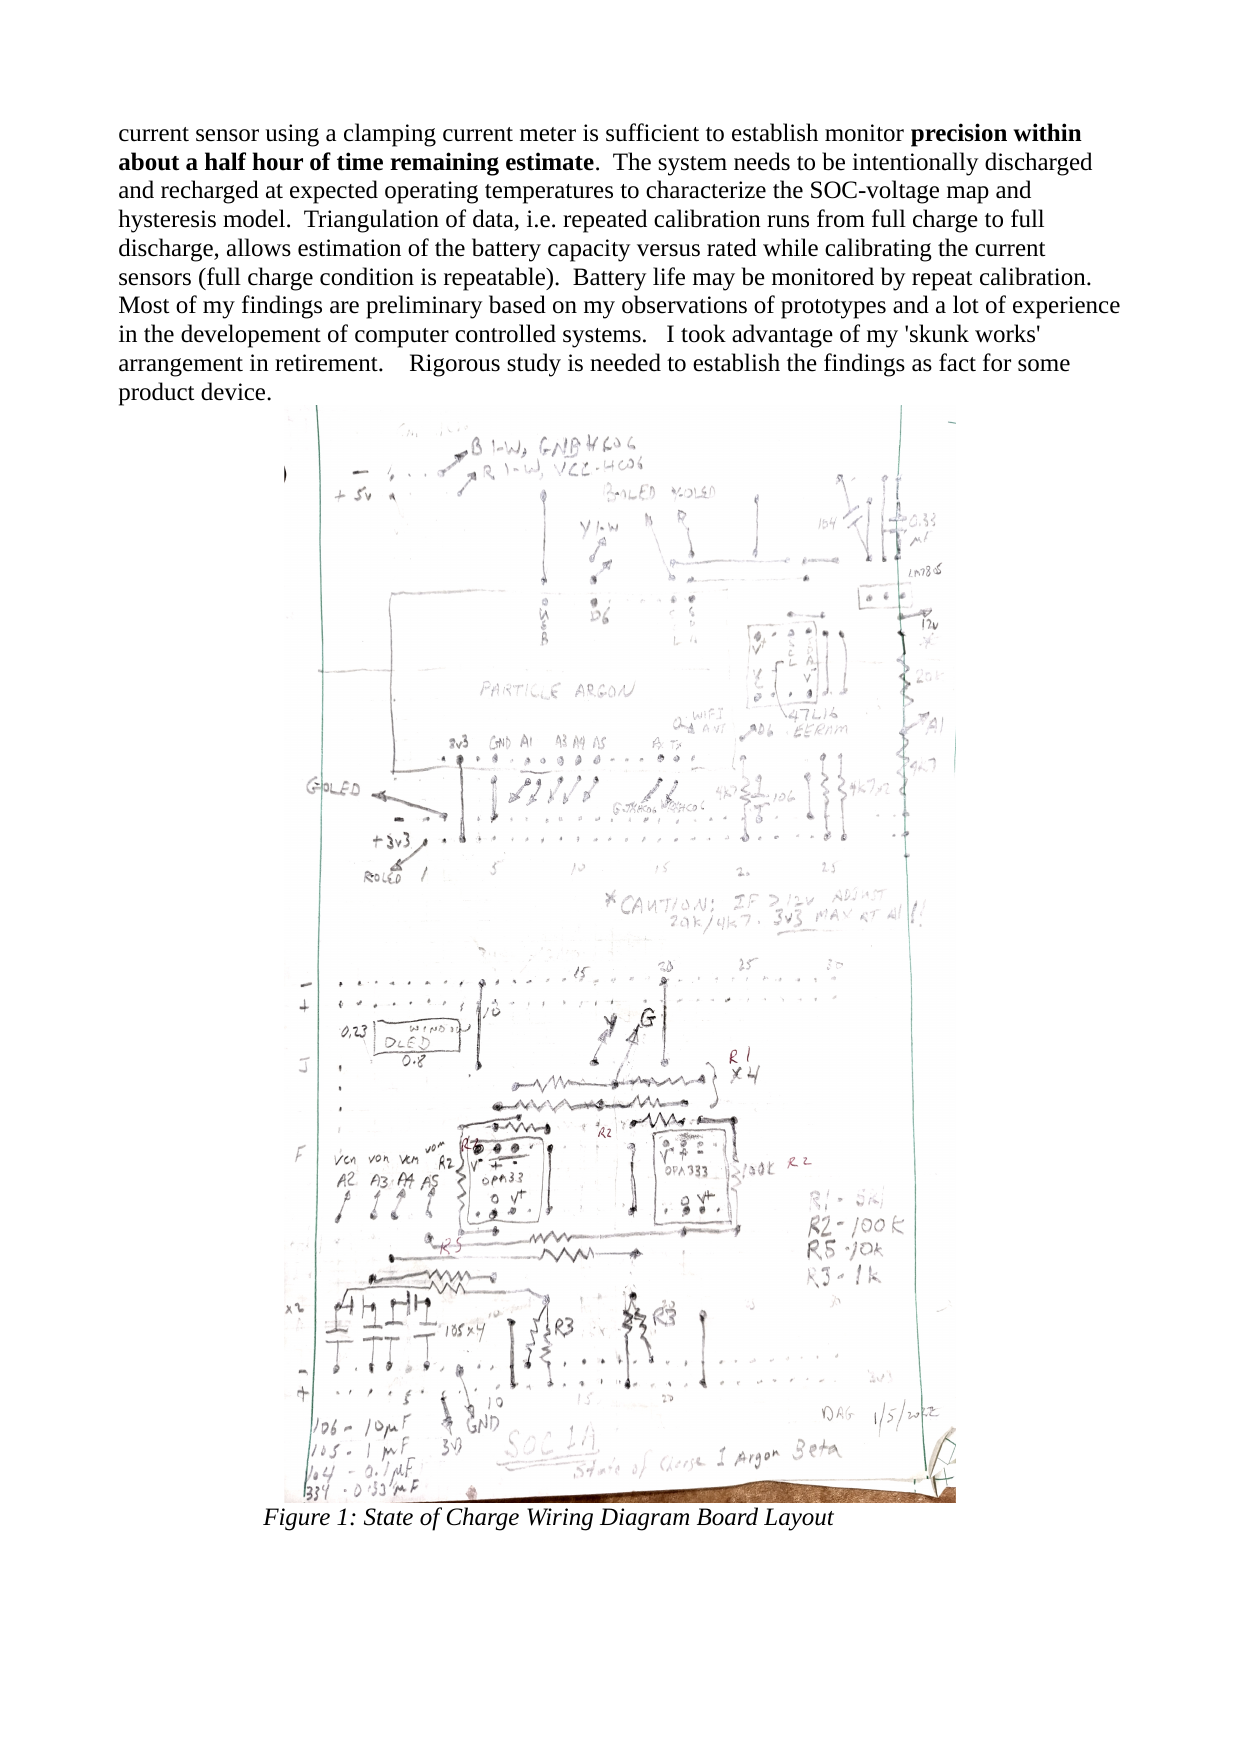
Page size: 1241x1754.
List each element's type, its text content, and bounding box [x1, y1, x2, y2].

text Figure 1: State of Charge Wiring Diagram Board Layout [263, 1503, 977, 1531]
picture [284, 405, 956, 1503]
text current sensor using a clamping current meter is sufficient to establish monitor precision within about a half hour of time remaining estimate. The system needs to be intentionally discharged and recharged at expected operating temperatures to characterize the SOC-voltage map and hysteresis model. Triangulation of data, i.e. repeated calibration runs from full charge to full discharge, allows estimation of the battery capacity versus rated while calibrating the current sensors (full charge condition is repeatable). Battery life may be monitored by repeat calibration. Most of my findings are preliminary based on my observations of prototypes and a lot of experience in the developement of computer controlled systems. I took advantage of my 'skunk works' arrangement in retirement. Rigorous study is needed to establish the findings as fact for some product device. [118, 118, 1122, 406]
